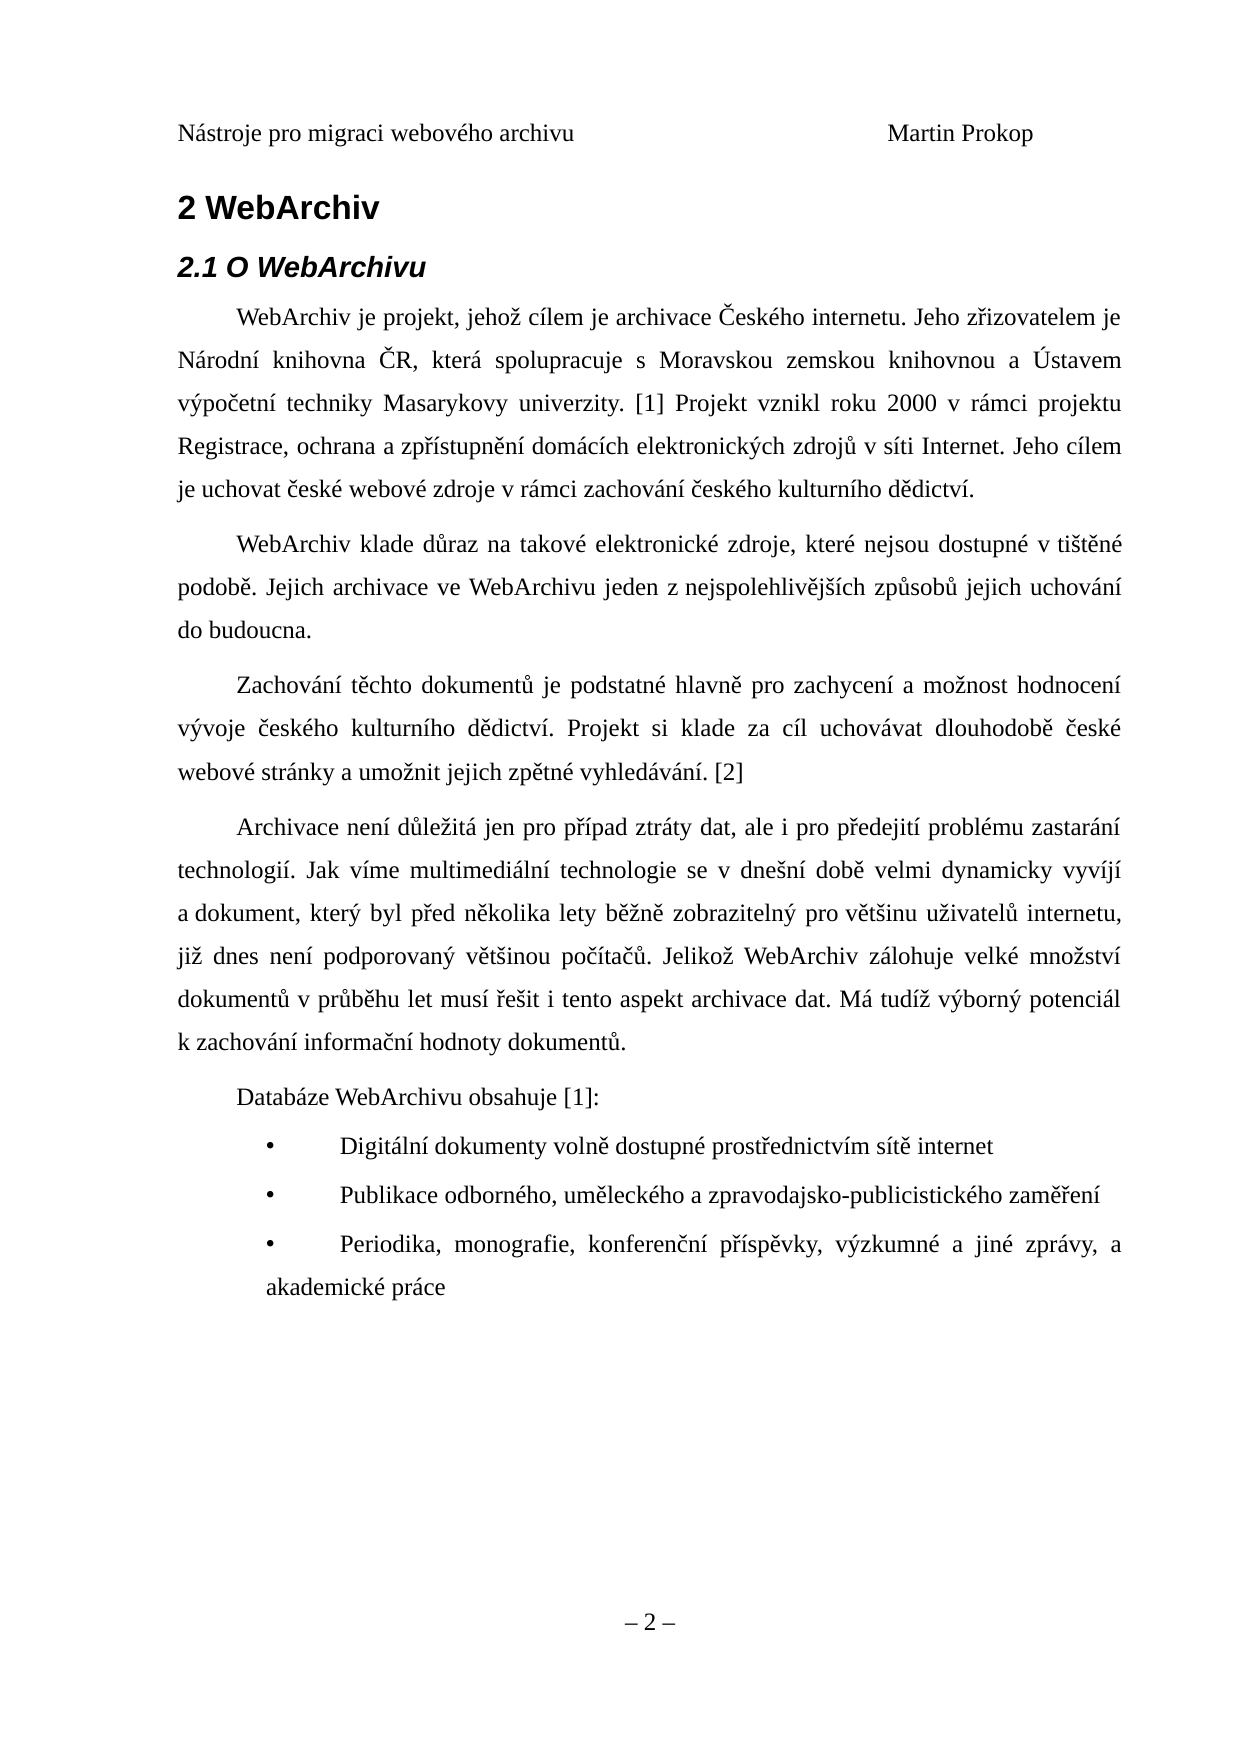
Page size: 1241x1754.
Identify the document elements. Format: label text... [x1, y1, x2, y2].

text Zachování těchto dokumentů je podstatné hlavně pro zachycení a možnost hodnocení vývoje českého kulturního dědictví. Projekt si klade za cíl uchovávat dlouhodobě české webové stránky a umožnit jejich zpětné vyhledávání. [2] [177, 670, 1122, 785]
text WebArchiv je projekt, jehož cílem je archivace Českého internetu. Jeho zřizovatelem je Národní knihovna ČR, která spolupracuje s Moravskou zemskou knihovnou a Ústavem výpočetní techniky Masarykovy univerzity. [1] Projekt vznikl roku 2000 v rámci projektu Registrace, ochrana a zpřístupnění domácích elektronických zdrojů v síti Internet. Jeho cílem je uchovat české webové zdroje v rámci zachování českého kulturního dědictví. [177, 302, 1122, 503]
text Databáze WebArchivu obsahuje [1]: [177, 1082, 1122, 1111]
text Archivace není důležitá jen pro případ ztráty dat, ale i pro předejití problému zastarání technologií. Jak víme multimediální technologie se v dnešní době velmi dynamicky vyvíjí a dokument, který byl před několika lety běžně zobrazitelný pro většinu uživatelů internetu, již dnes není podporovaný většinou počítačů. Jelikož WebArchiv zálohuje velké množství dokumentů v průběhu let musí řešit i tento aspekt archivace dat. Má tudíž výborný potenciál k zachování informační hodnoty dokumentů. [177, 812, 1122, 1056]
list Periodika, monografie, konferenční příspěvky, výzkumné a jiné zprávy, a akademické práce [266, 1229, 1122, 1301]
list Digitální dokumenty volně dostupné prostřednictvím sítě internet [266, 1131, 1122, 1160]
text WebArchiv klade důraz na takové elektronické zdroje, které nejsou dostupné v tištěné podobě. Jejich archivace ve WebArchivu jeden z nejspolehlivějších způsobů jejich uchování do budoucna. [177, 529, 1122, 644]
list Publikace odborného, uměleckého a zpravodajsko-publicistického zaměření [266, 1180, 1122, 1209]
subtitle 2 WebArchiv [177, 188, 1122, 227]
subtitle 2.1 O WebArchivu [177, 250, 1122, 284]
